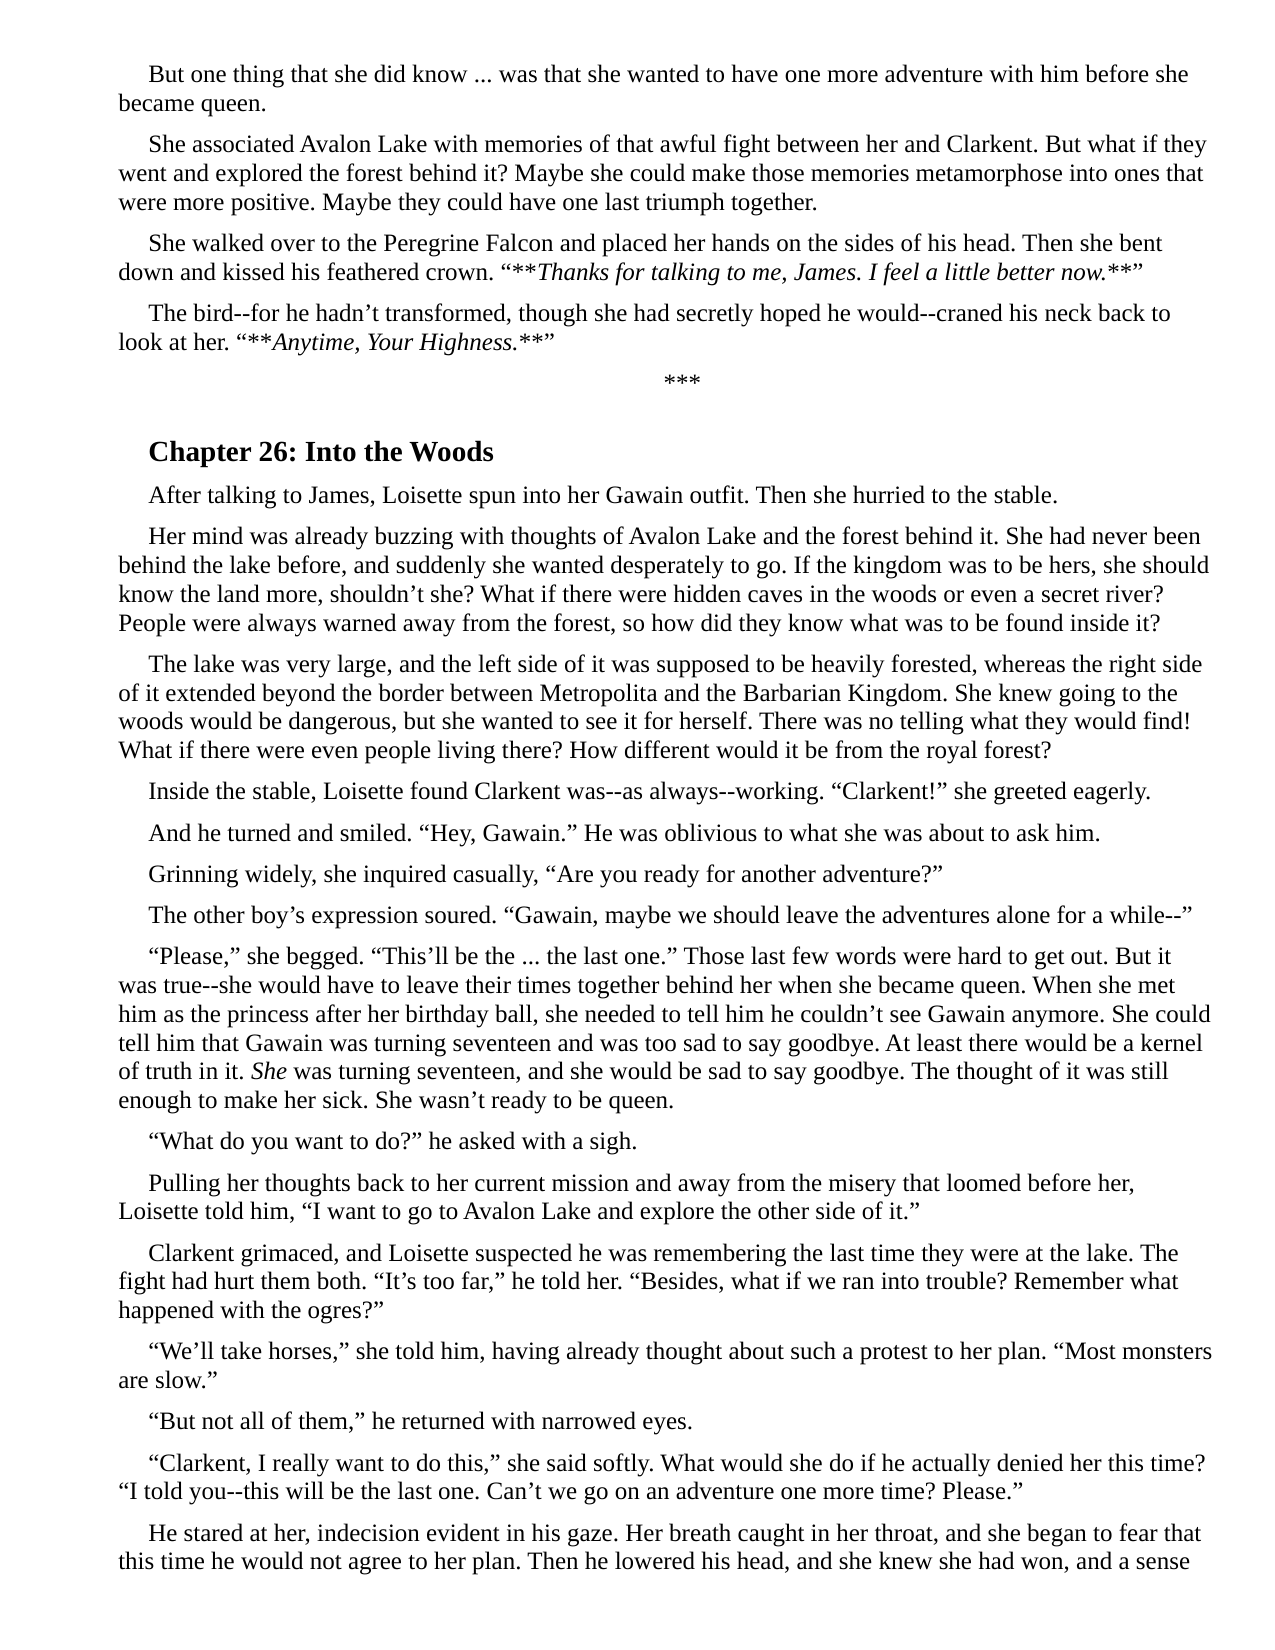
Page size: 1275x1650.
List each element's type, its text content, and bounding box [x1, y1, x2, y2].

text *** [118, 368, 1216, 397]
text And he turned and smiled. “Hey, Gawain.” He was oblivious to what she was about to ask him. [118, 818, 1216, 846]
text “But not all of them,” he returned with narrowed eyes. [118, 1406, 1216, 1435]
text She associated Avalon Lake with memories of that awful fight between her and Clarkent. But what if they went and explored the forest behind it? Maybe she could make those memories metamorphose into ones that were more positive. Maybe they could have one last triumph together. [118, 129, 1216, 215]
text But one thing that she did know ... was that she wanted to have one more adventure with him before she became queen. [118, 59, 1216, 117]
text Her mind was already buzzing with thoughts of Avalon Lake and the forest behind it. She had never been behind the lake before, and suddenly she wanted desperately to go. If the kingdom was to be hers, she should know the land more, shouldn’t she? What if there were hidden caves in the woods or even a secret river? People were always warned away from the forest, so how did they know what was to be found inside it? [118, 521, 1216, 636]
text He stared at her, indecision evident in his gaze. Her breath caught in her throat, and she began to fear that this time he would not agree to her plan. Then he lowered his head, and she knew she had won, and a sense [118, 1518, 1216, 1575]
text After talking to James, Loisette spun into her Gawain outfit. Then she hurried to the stable. [118, 480, 1216, 509]
text “Please,” she begged. “This’ll be the ... the last one.” Those last few words were hard to get out. But it was true--she would have to leave their times together behind her when she became queen. When she met him as the princess after her birthday ball, she needed to tell him he couldn’t see Gawain anymore. She could tell him that Gawain was turning seventeen and was too sad to say goodbye. At least there would be a kernel of truth in it. She was turning seventeen, and she would be sad to say goodbye. The thought of it was still enough to make her sick. She wasn’t ready to be queen. [118, 941, 1216, 1114]
text Inside the stable, Loisette found Clarkent was--as always--working. “Clarkent!” she greeted eagerly. [118, 776, 1216, 805]
text Clarkent grimaced, and Loisette suspected he was remembering the last time they were at the lake. The fight had hurt them both. “It’s too far,” he told her. “Besides, what if we ran into trouble? Remember what happened with the ogres?” [118, 1238, 1216, 1324]
text Grinning widely, she inquired casually, “Are you ready for another adventure?” [118, 859, 1216, 888]
text “What do you want to do?” he asked with a sigh. [118, 1126, 1216, 1155]
text The bird--for he hadn’t transformed, though she had secretly hoped he would--craned his neck back to look at her. “**Anytime, Your Highness.**” [118, 298, 1216, 355]
text She walked over to the Peregrine Falcon and placed her hands on the sides of his head. Then she bent down and kissed his feathered crown. “**Thanks for talking to me, James. I feel a little better now.**” [118, 228, 1216, 285]
text The lake was very large, and the left side of it was supposed to be heavily forested, whereas the right side of it extended beyond the border between Metropolita and the Barbarian Kingdom. She knew going to the woods would be dangerous, but she wanted to see it for herself. There was no telling what they would find! What if there were even people living there? How different would it be from the royal forest? [118, 649, 1216, 764]
text The other boy’s expression soured. “Gawain, maybe we should leave the adventures alone for a while--” [118, 900, 1216, 929]
subtitle Chapter 26: Into the Woods [118, 434, 1216, 468]
text “We’ll take horses,” she told him, having already thought about such a protest to her plan. “Most monsters are slow.” [118, 1336, 1216, 1394]
text Pulling her thoughts back to her current mission and away from the misery that loomed before her, Loisette told him, “I want to go to Avalon Lake and explore the other side of it.” [118, 1168, 1216, 1225]
text “Clarkent, I really want to do this,” she said softly. What would she do if he actually denied her this time? “I told you--this will be the last one. Can’t we go on an adventure one more time? Please.” [118, 1448, 1216, 1505]
